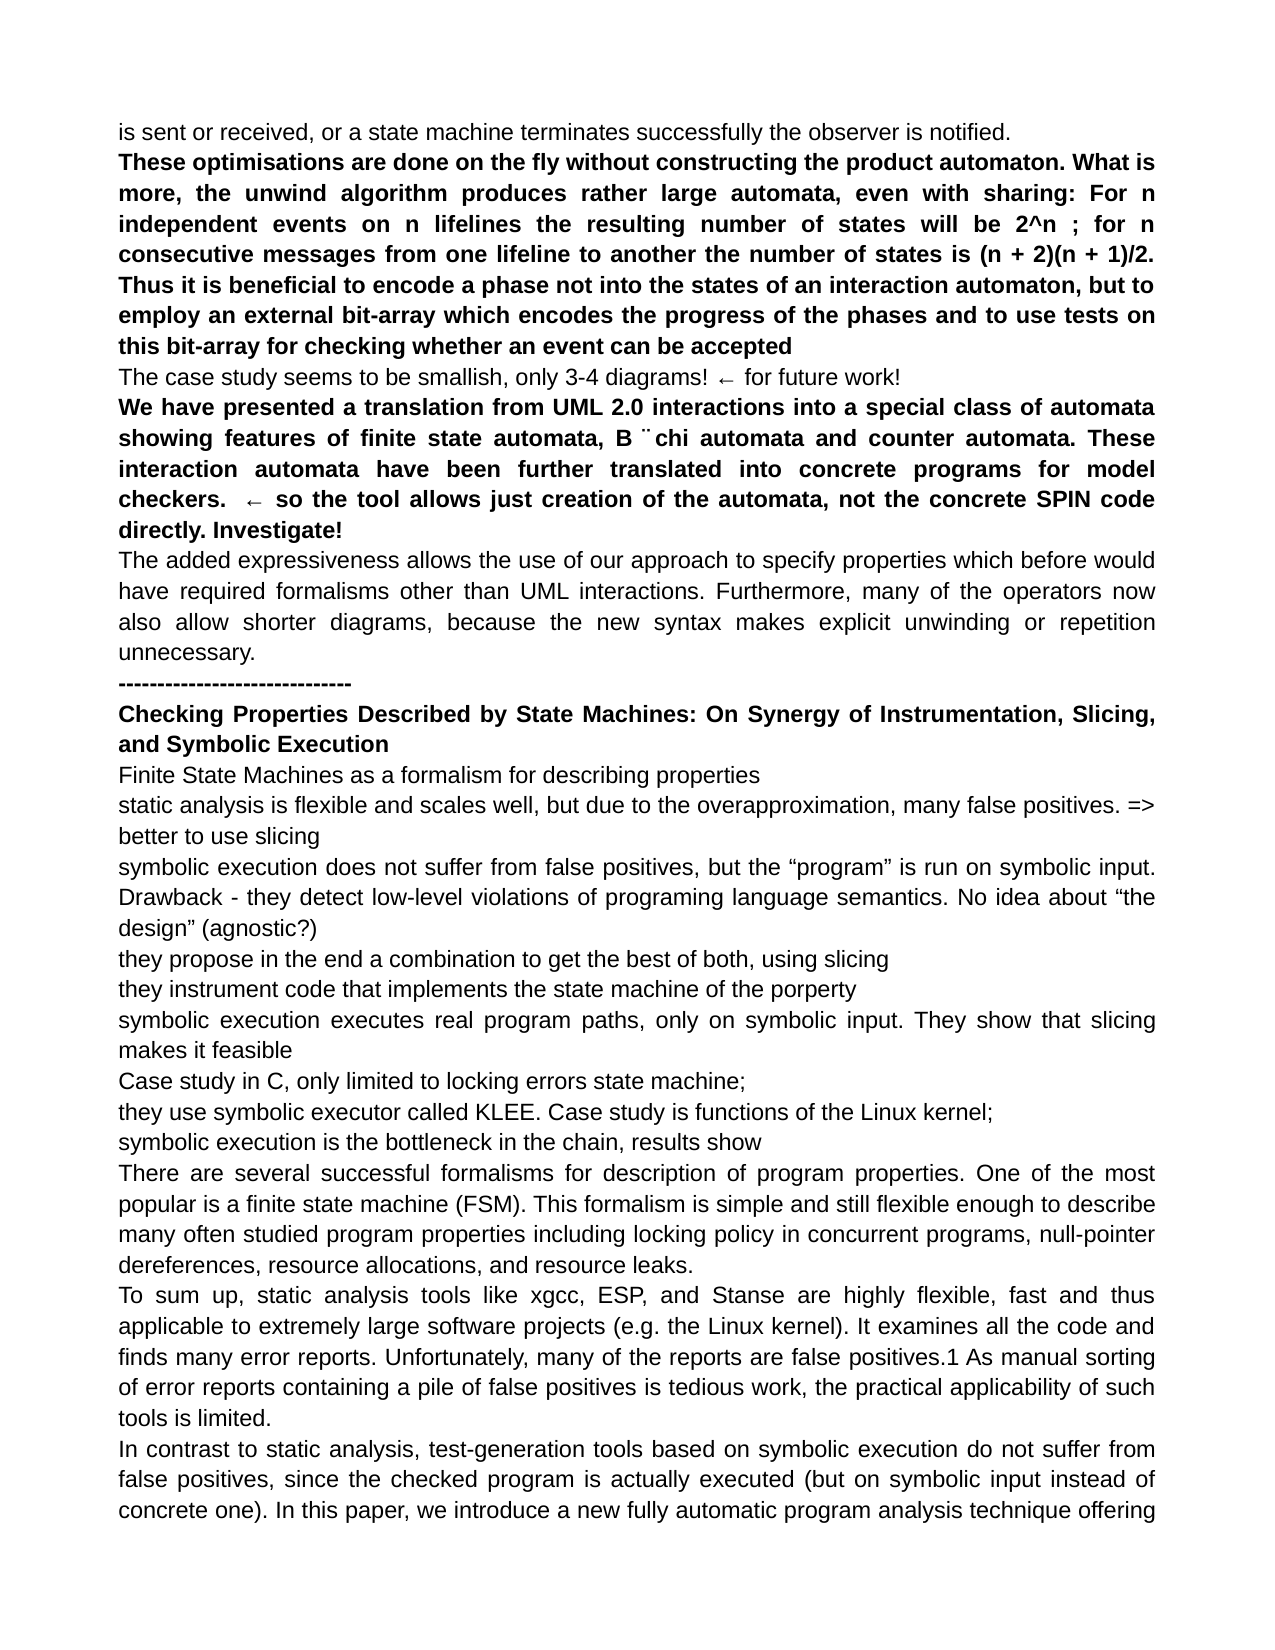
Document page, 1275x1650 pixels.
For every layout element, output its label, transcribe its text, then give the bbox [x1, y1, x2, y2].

text Finite State Machines as a formalism for describing properties [118, 761, 1157, 788]
text is sent or received, or a state machine terminates successfully the observer is notified. [118, 118, 1157, 145]
text These optimisations are done on the fly without constructing the product automaton. What is more, the unwind algorithm produces rather large automata, even with sharing: For n independent events on n lifelines the resulting number of states will be 2^n ; for n consecutive messages from one lifeline to another the number of states is (n + 2)(n + 1)/2. Thus it is beneficial to encode a phase not into the states of an interaction automaton, but to employ an external bit-array which encodes the progress of the phases and to use tests on this bit-array for checking whether an event can be accepted [118, 149, 1157, 359]
text they use symbolic executor called KLEE. Case study is functions of the Linux kernel; [118, 1098, 1157, 1125]
text static analysis is flexible and scales well, but due to the overapproximation, many false positives. => better to use slicing [118, 792, 1157, 849]
text We have presented a translation from UML 2.0 interactions into a special class of automata showing features of finite state automata, B ̈ chi automata and counter automata. These interaction automata have been further translated into concrete programs for model checkers. ← so the tool allows just creation of the automata, not the concrete SPIN code directly. Investigate! [118, 394, 1157, 543]
text symbolic execution does not suffer from false positives, but the “program” is run on symbolic input. Drawback - they detect low-level violations of programing language semantics. No idea about “the design” (agnostic?) [118, 853, 1157, 941]
text ------------------------------ [118, 669, 1157, 696]
text symbolic execution executes real program paths, only on symbolic input. They show that slicing makes it feasible [118, 1006, 1157, 1064]
text The case study seems to be smallish, only 3-4 diagrams! ← for future work! [118, 363, 1157, 390]
text There are several successful formalisms for description of program properties. One of the most popular is a finite state machine (FSM). This formalism is simple and still flexible enough to describe many often studied program properties including locking policy in concurrent programs, null-pointer dereferences, resource allocations, and resource leaks. [118, 1159, 1157, 1278]
text Case study in C, only limited to locking errors state machine; [118, 1067, 1157, 1094]
text they instrument code that implements the state machine of the porperty [118, 976, 1157, 1002]
text To sum up, static analysis tools like xgcc, ESP, and Stanse are highly flexible, fast and thus applicable to extremely large software projects (e.g. the Linux kernel). It examines all the code and finds many error reports. Unfortunately, many of the reports are false positives.1 As manual sorting of error reports containing a pile of false positives is tedious work, the practical applicability of such tools is limited. [118, 1282, 1157, 1431]
text The added expressiveness allows the use of our approach to specify properties which before would have required formalisms other than UML interactions. Furthermore, many of the operators now also allow shorter diagrams, because the new syntax makes explicit unwinding or repetition unnecessary. [118, 547, 1157, 666]
text they propose in the end a combination to get the best of both, using slicing [118, 945, 1157, 972]
text symbolic execution is the bottleneck in the chain, results show [118, 1129, 1157, 1156]
text In contrast to static analysis, test-generation tools based on symbolic execution do not suffer from false positives, since the checked program is actually executed (but on symbolic input instead of concrete one). In this paper, we introduce a new fully automatic program analysis technique offering [118, 1435, 1157, 1523]
text Checking Properties Described by State Machines: On Synergy of Instrumentation, Slicing, and Symbolic Execution [118, 700, 1157, 757]
